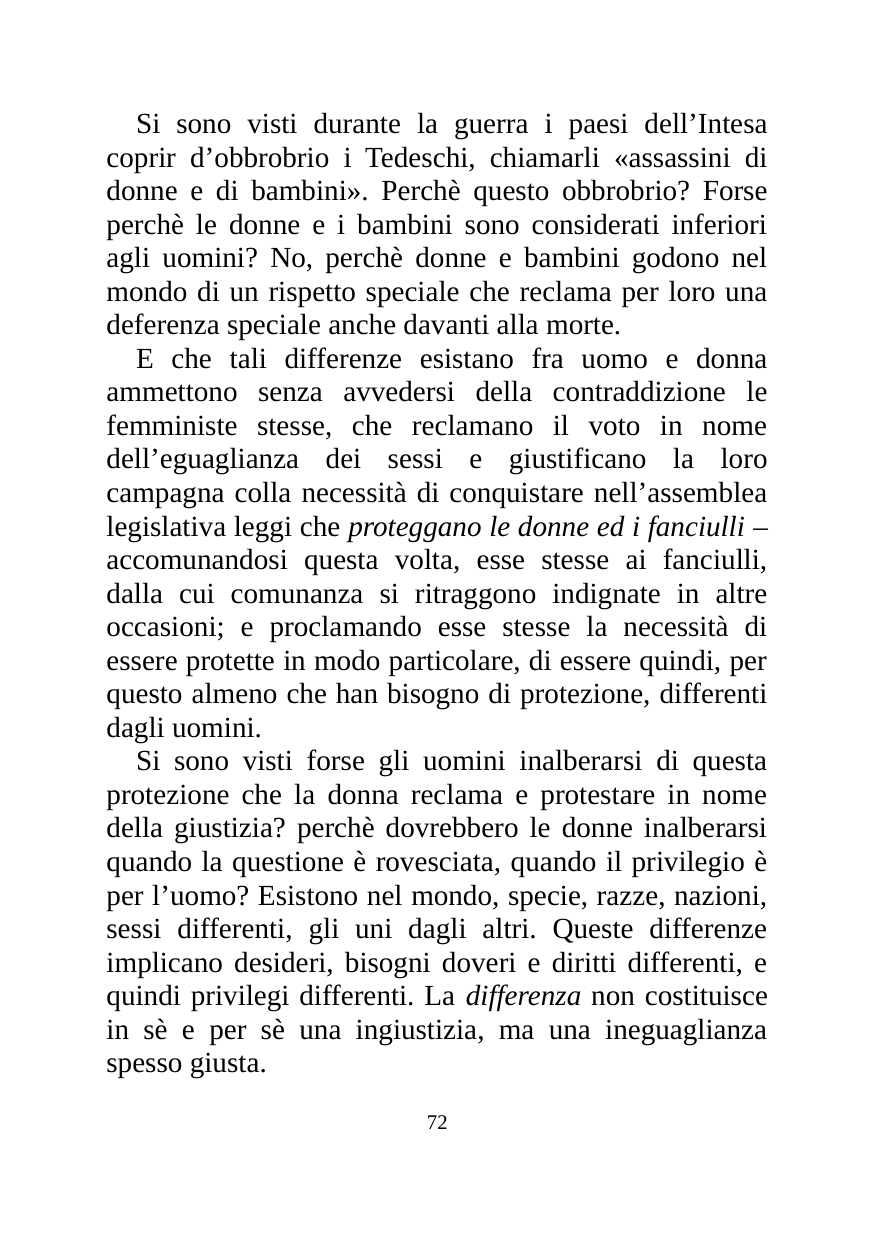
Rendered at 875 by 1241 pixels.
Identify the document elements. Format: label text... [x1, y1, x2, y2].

text Si sono visti durante la guerra i paesi dell’Intesa coprir d’obbrobrio i Tedeschi, chiamarli «assassini di donne e di bambini». Perchè questo obbrobrio? Forse perchè le donne e i bambini sono considerati inferiori agli uomini? No, perchè donne e bambini godono nel mondo di un rispetto speciale che reclama per loro una deferenza speciale anche davanti alla morte. [106, 106, 768, 341]
text E che tali differenze esistano fra uomo e donna ammettono senza avvedersi della contraddizione le femministe stesse, che reclamano il voto in nome dell’eguaglianza dei sessi e giustificano la loro campagna colla necessità di conquistare nell’assemblea legislativa leggi che proteggano le donne ed i fanciulli – accomunandosi questa volta, esse stesse ai fanciulli, dalla cui comunanza si ritraggono indignate in altre occasioni; e proclamando esse stesse la necessità di essere protette in modo particolare, di essere quindi, per questo almeno che han bisogno di protezione, differenti dagli uomini. [106, 341, 768, 743]
text Si sono visti forse gli uomini inalberarsi di questa protezione che la donna reclama e protestare in nome della giustizia? perchè dovrebbero le donne inalberarsi quando la questione è rovesciata, quando il privilegio è per l’uomo? Esistono nel mondo, specie, razze, nazioni, sessi differenti, gli uni dagli altri. Queste differenze implicano desideri, bisogni doveri e diritti differenti, e quindi privilegi differenti. La differenza non costituisce in sè e per sè una ingiustizia, ma una ineguaglianza spesso giusta. [106, 743, 768, 1079]
